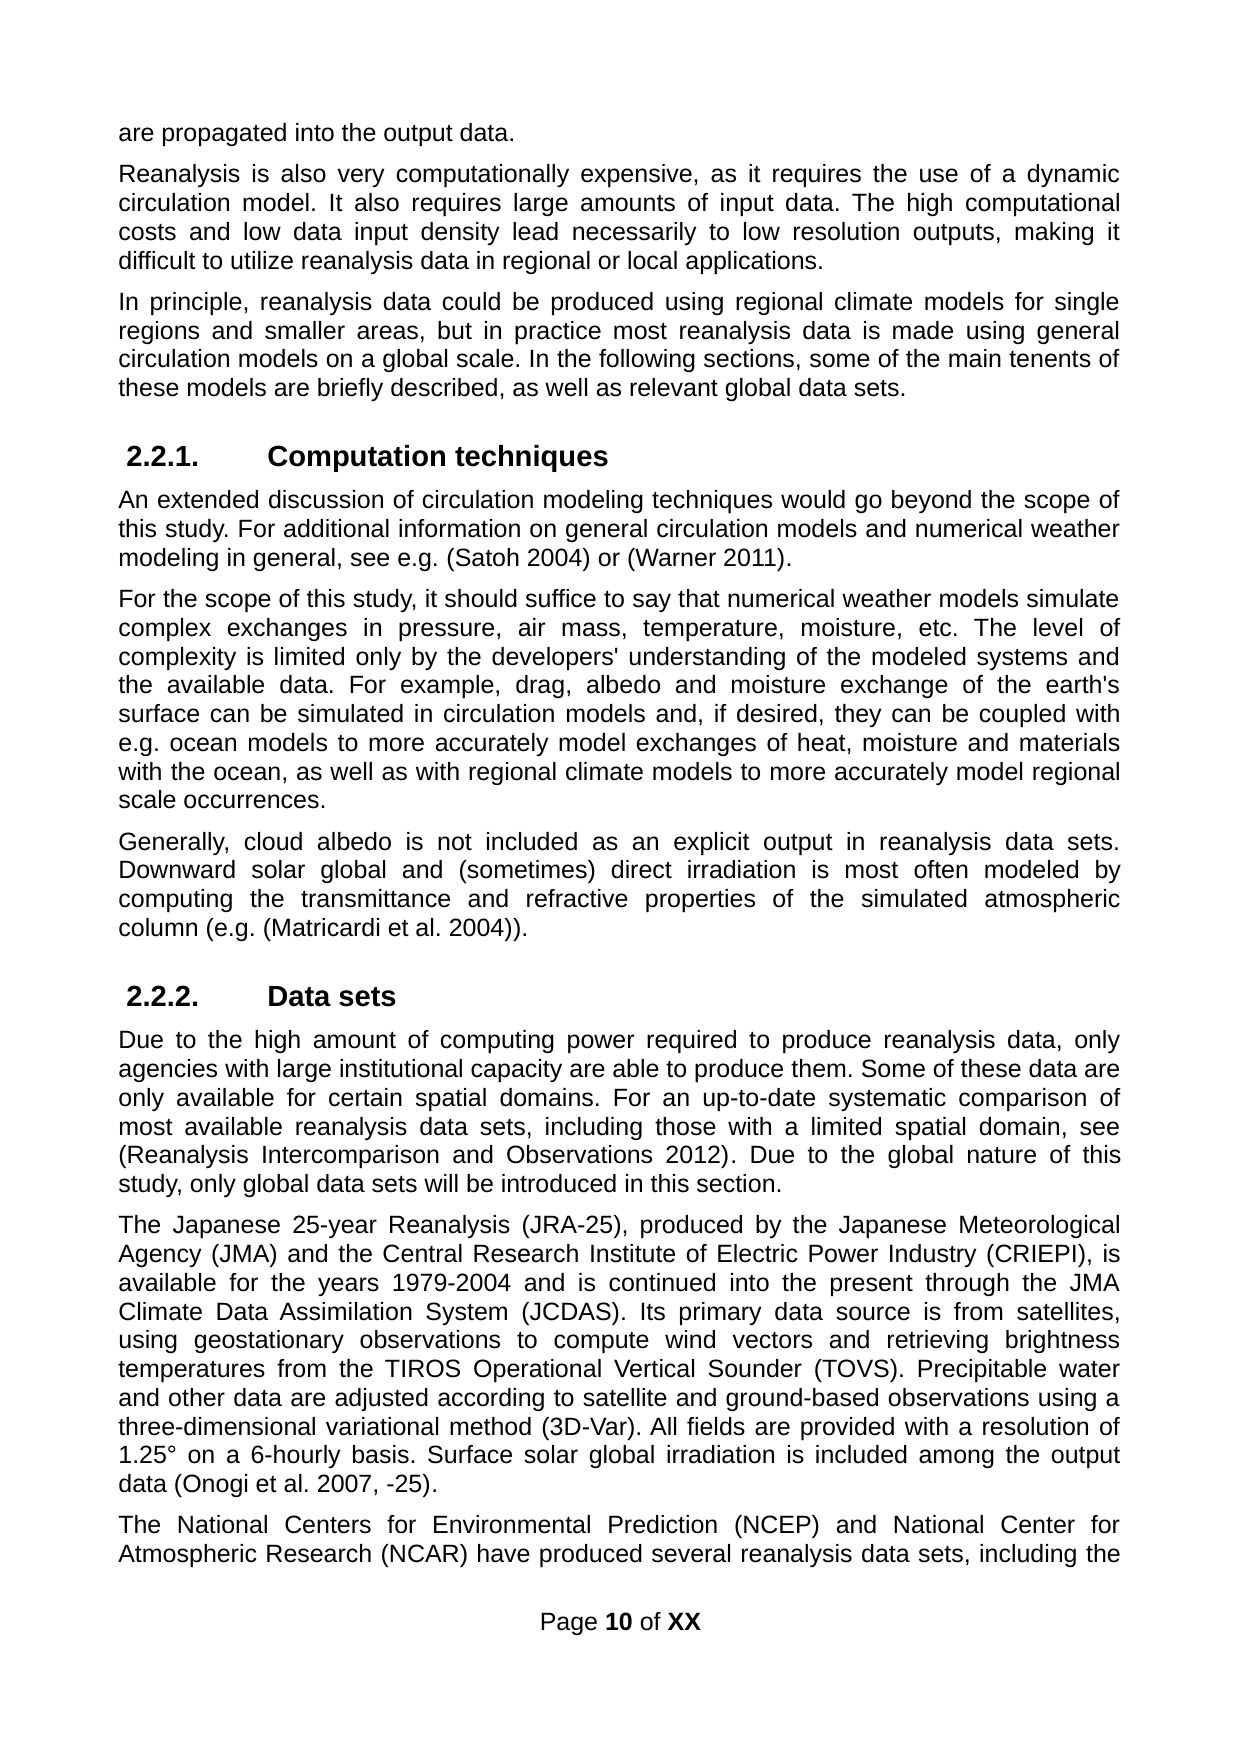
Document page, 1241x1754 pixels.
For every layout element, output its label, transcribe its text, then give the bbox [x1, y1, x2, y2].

subtitle Computation techniques [118, 439, 1122, 473]
text Reanalysis is also very computationally expensive, as it requires the use of a dynamic circulation model. It also requires large amounts of input data. The high computational costs and low data input density lead necessarily to low resolution outputs, making it difficult to utilize reanalysis data in regional or local applications. [118, 159, 1122, 274]
subtitle Data sets [118, 979, 1122, 1013]
text are propagated into the output data. [118, 118, 1122, 147]
text The National Centers for Environmental Prediction (NCEP) and National Center for Atmospheric Research (NCAR) have produced several reanalysis data sets, including the [118, 1510, 1122, 1568]
text Generally, cloud albedo is not included as an explicit output in reanalysis data sets. Downward solar global and (sometimes) direct irradiation is most often modeled by computing the transmittance and refractive properties of the simulated atmospheric column (e.g. (Matricardi et al. 2004)). [118, 827, 1122, 942]
text In principle, reanalysis data could be produced using regional climate models for single regions and smaller areas, but in practice most reanalysis data is made using general circulation models on a global scale. In the following sections, some of the main tenents of these models are briefly described, as well as relevant global data sets. [118, 287, 1122, 402]
text An extended discussion of circulation modeling techniques would go beyond the scope of this study. For additional information on general circulation models and numerical weather modeling in general, see e.g. (Satoh 2004) or (Warner 2011). [118, 485, 1122, 572]
text Due to the high amount of computing power required to produce reanalysis data, only agencies with large institutional capacity are able to produce them. Some of these data are only available for certain spatial domains. For an up-to-date systematic comparison of most available reanalysis data sets, including those with a limited spatial domain, see (Reanalysis Intercomparison and Observations 2012). Due to the global nature of this study, only global data sets will be introduced in this section. [118, 1025, 1122, 1198]
text The Japanese 25-year Reanalysis (JRA-25), produced by the Japanese Meteorological Agency (JMA) and the Central Research Institute of Electric Power Industry (CRIEPI), is available for the years 1979-2004 and is continued into the present through the JMA Climate Data Assimilation System (JCDAS). Its primary data source is from satellites, using geostationary observations to compute wind vectors and retrieving brightness temperatures from the TIROS Operational Vertical Sounder (TOVS). Precipitable water and other data are adjusted according to satellite and ground-based observations using a three-dimensional variational method (3D-Var). All fields are provided with a resolution of 1.25° on a 6-hourly basis. Surface solar global irradiation is included among the output data (Onogi et al. 2007, -25). [118, 1210, 1122, 1498]
text For the scope of this study, it should suffice to say that numerical weather models simulate complex exchanges in pressure, air mass, temperature, moisture, etc. The level of complexity is limited only by the developers' understanding of the modeled systems and the available data. For example, drag, albedo and moisture exchange of the earth's surface can be simulated in circulation models and, if desired, they can be coupled with e.g. ocean models to more accurately model exchanges of heat, moisture and materials with the ocean, as well as with regional climate models to more accurately model regional scale occurrences. [118, 584, 1122, 814]
